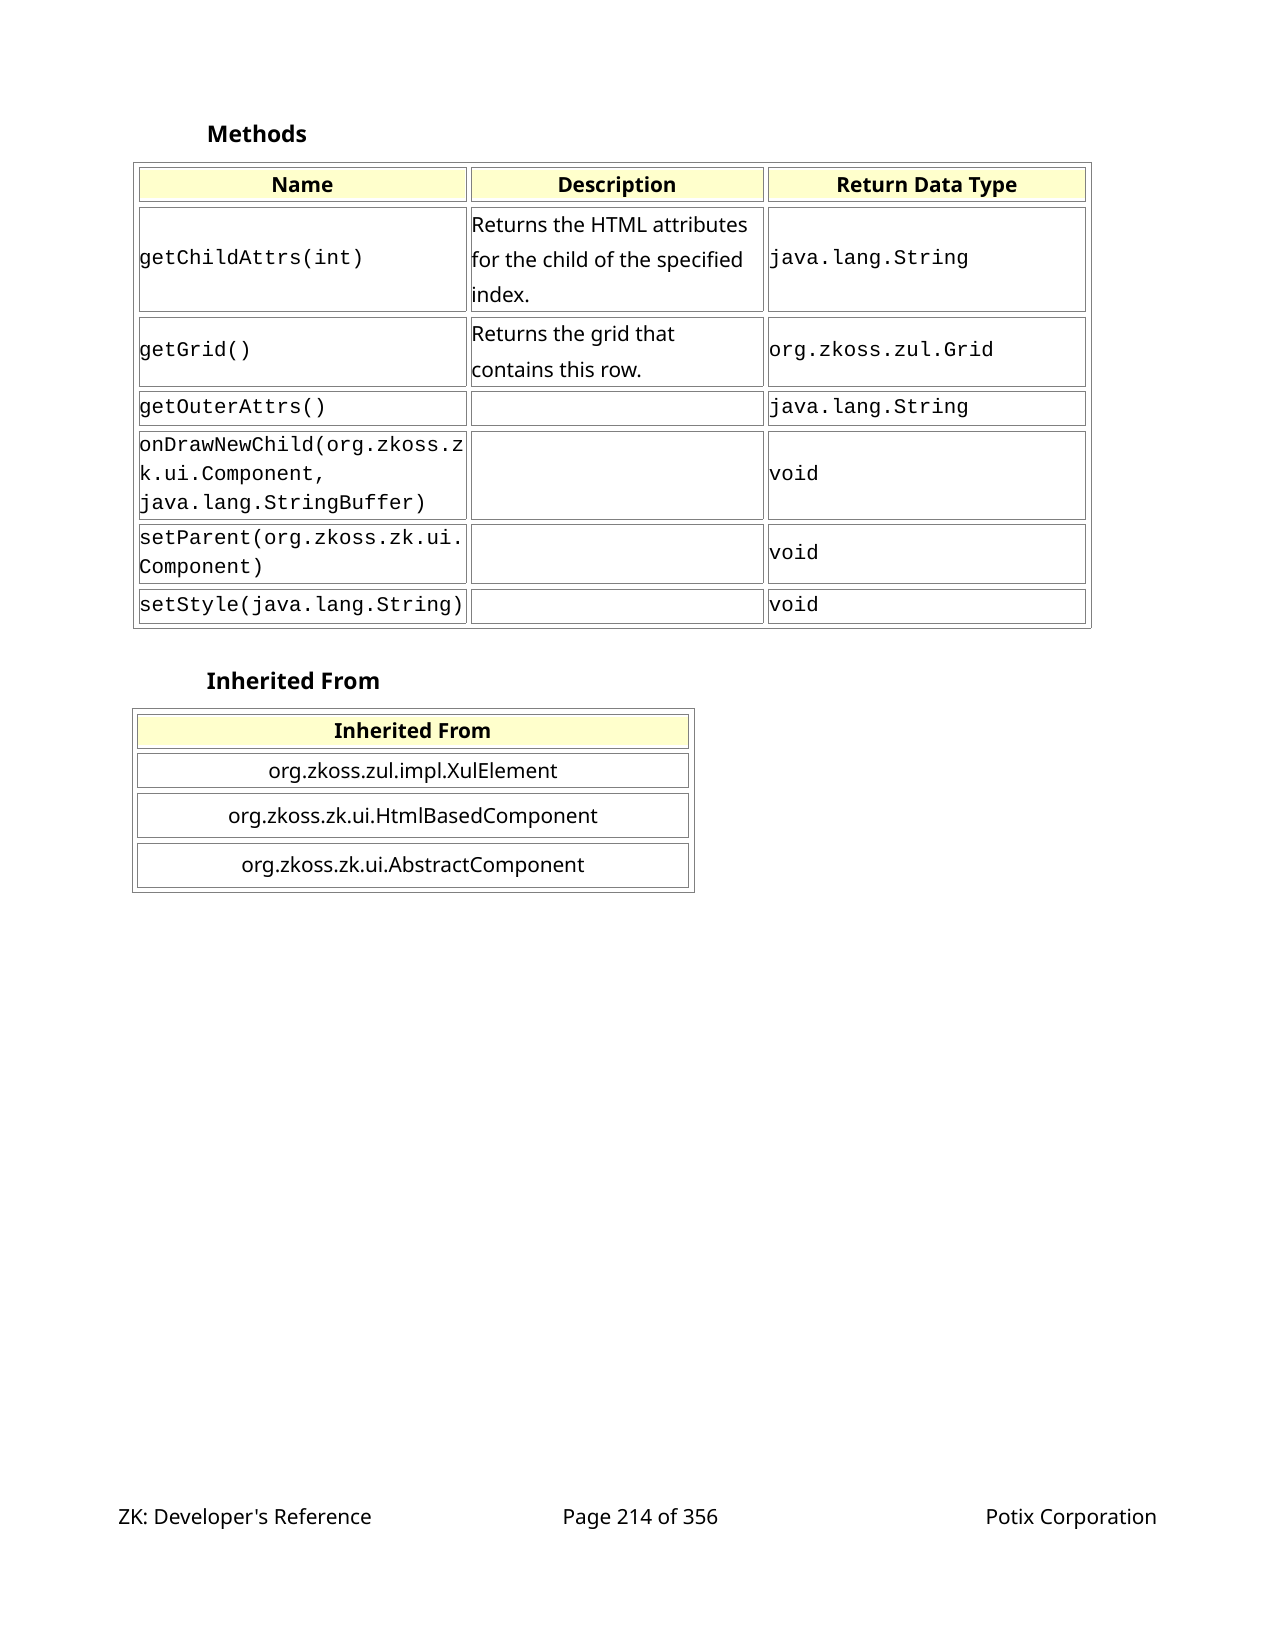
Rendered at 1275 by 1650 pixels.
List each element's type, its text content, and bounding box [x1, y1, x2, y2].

table_cell [472, 432, 763, 519]
table_cell [468, 386, 766, 425]
table_cell java.lang.String [766, 201, 1088, 311]
table_cell [472, 392, 763, 425]
table_header Name [136, 163, 468, 201]
table_cell [472, 525, 763, 583]
table_cell org.zkoss.zk.ui.HtmlBasedComponent [134, 787, 691, 837]
table_cell org.zkoss.zul.impl.XulElement [134, 748, 691, 787]
subtitle Inherited From [207, 665, 1157, 696]
table_cell org.zkoss.zk.ui.AbstractComponent [134, 837, 691, 887]
table_cell [468, 519, 766, 583]
table_header Inherited From [134, 709, 691, 748]
table_cell void [766, 425, 1088, 519]
table_cell getOuterAttrs() [136, 386, 468, 425]
subtitle Methods [207, 118, 1157, 149]
table_cell java.lang.String [766, 386, 1088, 425]
table_cell void [766, 583, 1088, 623]
table_header Description [468, 163, 766, 201]
table_cell void [766, 519, 1088, 583]
table_cell [468, 583, 766, 623]
table_cell Returns the HTML attributes for the child of the specified index. [468, 201, 766, 311]
table_cell [472, 590, 763, 623]
table_cell org.zkoss.zul.Grid [766, 311, 1088, 386]
table_cell getChildAttrs(int) [136, 201, 468, 311]
table_cell setParent(org.zkoss.zk.ui.Component) [136, 519, 468, 583]
table_cell getGrid() [136, 311, 468, 386]
table_cell [468, 425, 766, 519]
table_cell onDrawNewChild(org.zkoss.zk.ui.Component, java.lang.StringBuffer) [136, 425, 468, 519]
table_cell setStyle(java.lang.String) [136, 583, 468, 623]
table_cell Returns the grid that contains this row. [468, 311, 766, 386]
table_header Return Data Type [766, 163, 1088, 201]
